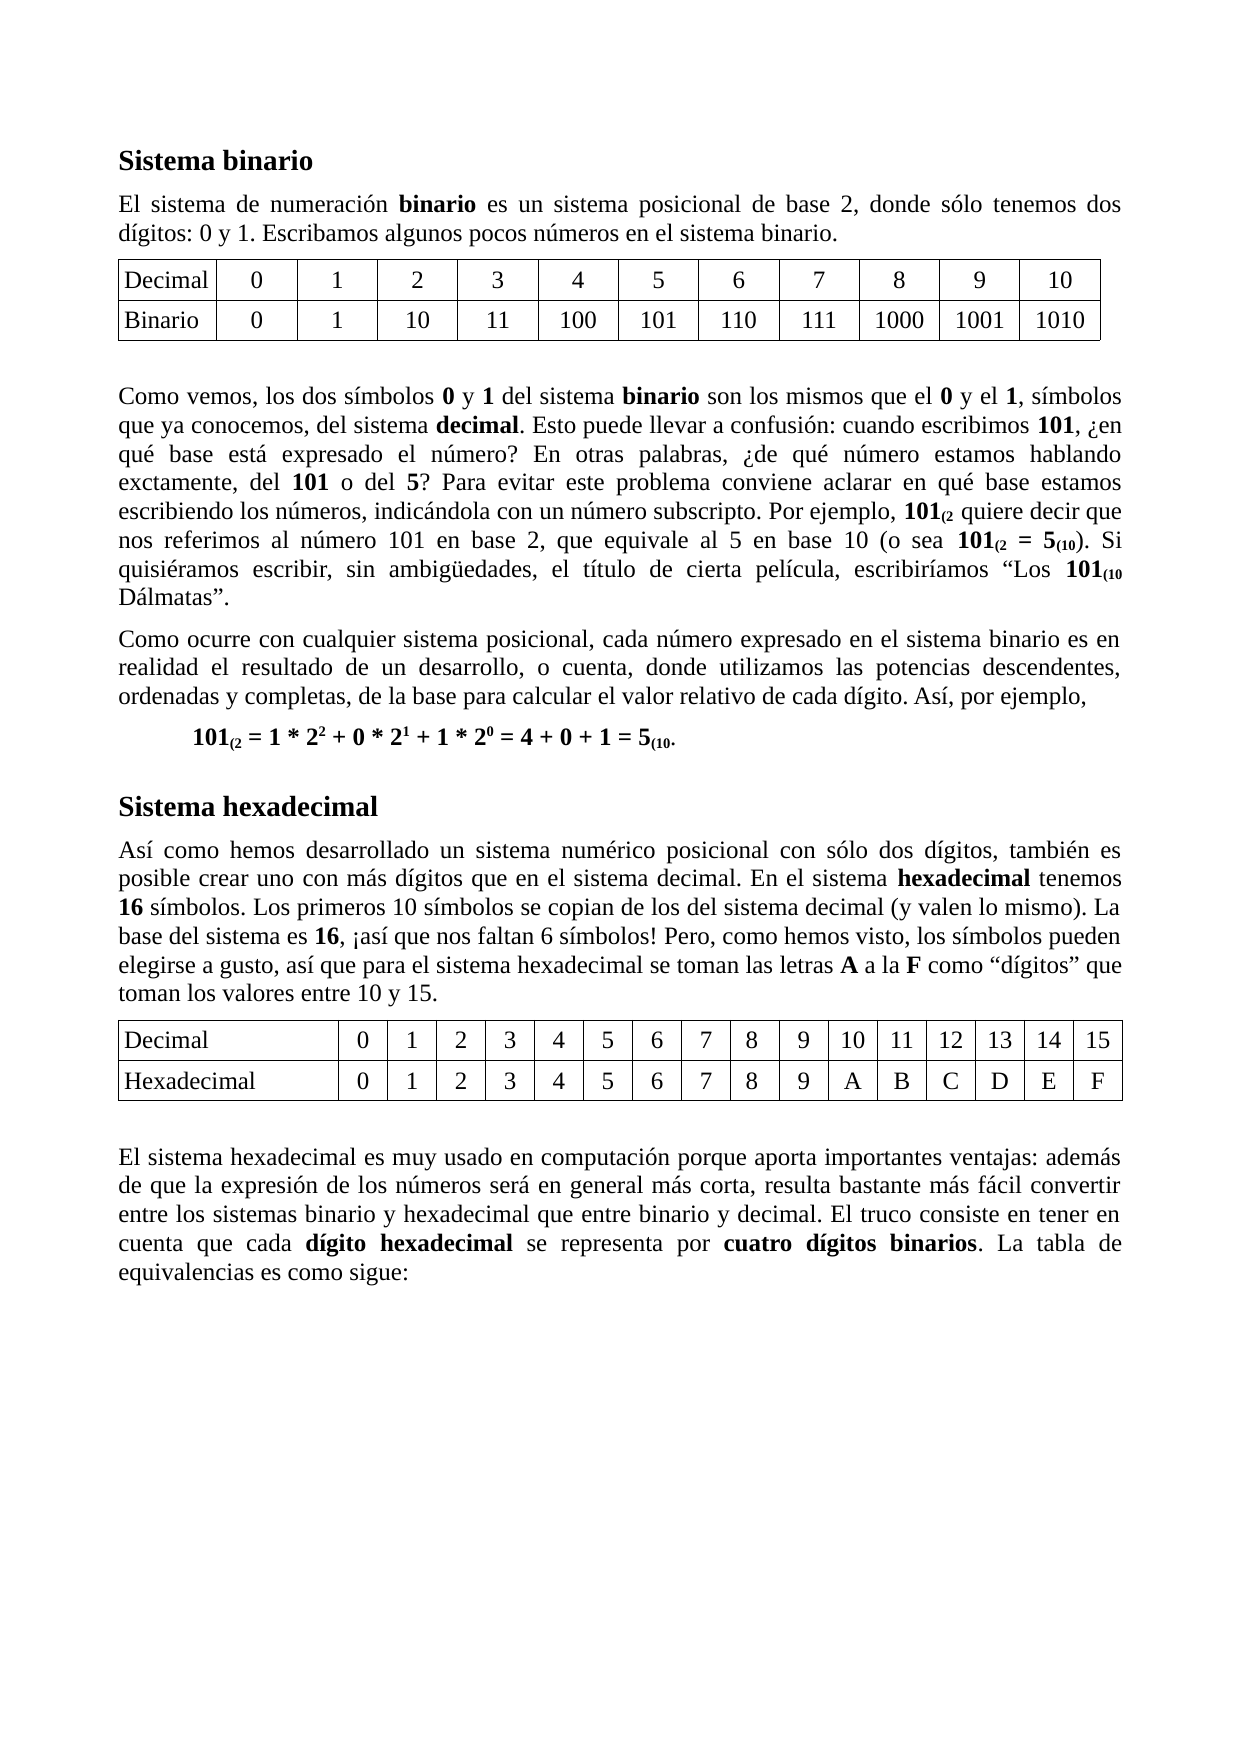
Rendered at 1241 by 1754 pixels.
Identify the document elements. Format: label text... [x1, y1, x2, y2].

text Así como hemos desarrollado un sistema numérico posicional con sólo dos dígitos, también es posible crear uno con más dígitos que en el sistema decimal. En el sistema hexadecimal tenemos 16 símbolos. Los primeros 10 símbolos se copian de los del sistema decimal (y valen lo mismo). La base del sistema es 16, ¡así que nos faltan 6 símbolos! Pero, como hemos visto, los símbolos pueden elegirse a gusto, así que para el sistema hexadecimal se toman las letras A a la F como “dígitos” que toman los valores entre 10 y 15. [118, 835, 1122, 1007]
table_header 8 [860, 260, 939, 299]
table_cell 9 [780, 1061, 828, 1100]
text 101(2 = 1 * 22 + 0 * 21 + 1 * 20 = 4 + 0 + 1 = 5(10. [118, 722, 1122, 751]
table_header 11 [878, 1021, 926, 1060]
text Como ocurre con cualquier sistema posicional, cada número expresado en el sistema binario es en realidad el resultado de un desarrollo, o cuenta, donde utilizamos las potencias descendentes, ordenadas y completas, de la base para calcular el valor relativo de cada dígito. Así, por ejemplo, [118, 624, 1122, 710]
table_cell B [878, 1061, 926, 1100]
table_header 5 [584, 1021, 632, 1060]
table_header 8 [731, 1021, 779, 1060]
table_cell Hexadecimal [119, 1061, 338, 1100]
table_cell F [1074, 1061, 1122, 1100]
table_cell A [829, 1061, 877, 1100]
table_header 2 [437, 1021, 485, 1060]
table_cell 1001 [940, 301, 1019, 340]
table_header 9 [780, 1021, 828, 1060]
table_header Decimal [119, 260, 216, 299]
table_cell 110 [699, 301, 779, 340]
table_header 1 [388, 1021, 436, 1060]
table_header Decimal [119, 1021, 338, 1060]
table_cell 4 [535, 1061, 583, 1100]
table_cell 1 [388, 1061, 436, 1100]
table_header 14 [1025, 1021, 1073, 1060]
text Como vemos, los dos símbolos 0 y 1 del sistema binario son los mismos que el 0 y el 1, símbolos que ya conocemos, del sistema decimal. Esto puede llevar a confusión: cuando escribimos 101, ¿en qué base está expresado el número? En otras palabras, ¿de qué número estamos hablando exctamente, del 101 o del 5? Para evitar este problema conviene aclarar en qué base estamos escribiendo los números, indicándola con un número subscripto. Por ejemplo, 101(2 quiere decir que nos referimos al número 101 en base 2, que equivale al 5 en base 10 (o sea 101(2 = 5(10). Si quisiéramos escribir, sin ambigüedades, el título de cierta película, escribiríamos “Los 101(10 Dálmatas”. [118, 381, 1122, 611]
table_cell 0 [339, 1061, 387, 1100]
table_cell D [976, 1061, 1024, 1100]
table_header 12 [927, 1021, 975, 1060]
table_cell 6 [633, 1061, 681, 1100]
text El sistema de numeración binario es un sistema posicional de base 2, donde sólo tenemos dos dígitos: 0 y 1. Escribamos algunos pocos números en el sistema binario. [118, 189, 1122, 247]
table_header 7 [780, 260, 859, 299]
table_cell 11 [458, 301, 538, 340]
table_cell 1000 [860, 301, 939, 340]
table_cell 1 [298, 301, 377, 340]
table_header 3 [458, 260, 538, 299]
table_header 9 [940, 260, 1019, 299]
table_header 3 [486, 1021, 534, 1060]
table_cell 111 [780, 301, 859, 340]
table_header 1 [298, 260, 377, 299]
table_header 0 [339, 1021, 387, 1060]
table_header 2 [378, 260, 457, 299]
table_cell 10 [378, 301, 457, 340]
table_cell 100 [539, 301, 618, 340]
subtitle Sistema hexadecimal [118, 789, 1122, 822]
table_header 10 [829, 1021, 877, 1060]
table_cell 1010 [1020, 301, 1100, 340]
table_header 7 [682, 1021, 730, 1060]
table_header 4 [535, 1021, 583, 1060]
table_header 6 [633, 1021, 681, 1060]
table_cell 8 [731, 1061, 779, 1100]
table_cell 5 [584, 1061, 632, 1100]
table_cell Binario [119, 301, 216, 340]
table_cell 2 [437, 1061, 485, 1100]
table_header 10 [1020, 260, 1100, 299]
table_header 6 [699, 260, 779, 299]
table_cell 0 [217, 301, 297, 340]
table_header 5 [619, 260, 698, 299]
text El sistema hexadecimal es muy usado en computación porque aporta importantes ventajas: además de que la expresión de los números será en general más corta, resulta bastante más fácil convertir entre los sistemas binario y hexadecimal que entre binario y decimal. El truco consiste en tener en cuenta que cada dígito hexadecimal se representa por cuatro dígitos binarios. La tabla de equivalencias es como sigue: [118, 1142, 1122, 1285]
table_header 13 [976, 1021, 1024, 1060]
table_cell C [927, 1061, 975, 1100]
subtitle Sistema binario [118, 143, 1122, 177]
table_header 4 [539, 260, 618, 299]
table_header 15 [1074, 1021, 1122, 1060]
table_cell E [1025, 1061, 1073, 1100]
table_header 0 [217, 260, 297, 299]
table_cell 3 [486, 1061, 534, 1100]
table_cell 7 [682, 1061, 730, 1100]
table_cell 101 [619, 301, 698, 340]
